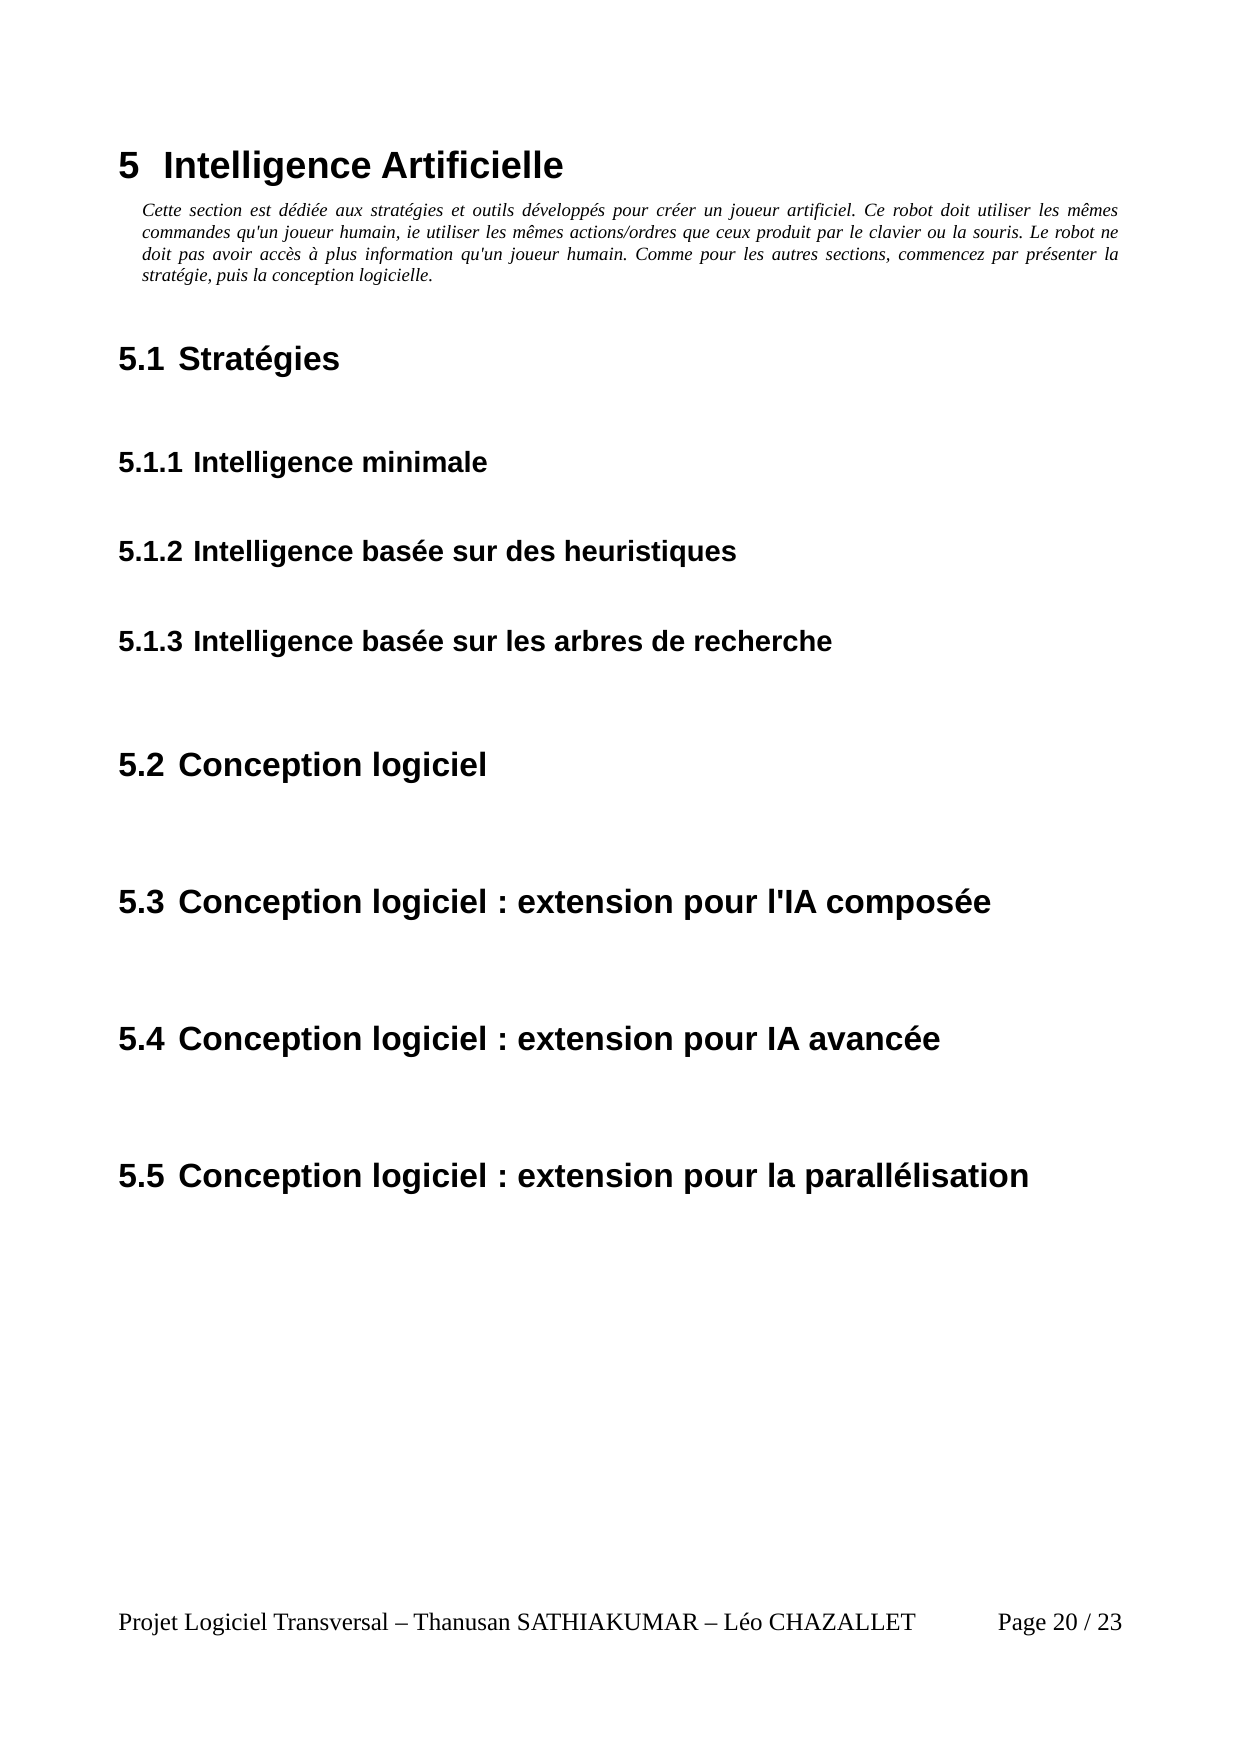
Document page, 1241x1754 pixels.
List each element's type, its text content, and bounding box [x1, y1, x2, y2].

subtitle Intelligence basée sur les arbres de recherche [118, 624, 1122, 657]
subtitle Intelligence basée sur des heuristiques [118, 534, 1122, 568]
subtitle Conception logiciel : extension pour la parallélisation [118, 1156, 1122, 1195]
subtitle Conception logiciel [118, 744, 1122, 783]
subtitle Conception logiciel : extension pour l'IA composée [118, 882, 1122, 920]
subtitle Stratégies [118, 339, 1122, 378]
subtitle Conception logiciel : extension pour IA avancée [118, 1019, 1122, 1058]
subtitle Intelligence minimale [118, 445, 1122, 478]
text Cette section est dédiée aux stratégies et outils développés pour créer un joueur artificiel. Ce robot doit utiliser les mêmes commandes qu'un joueur humain, ie utiliser les mêmes actions/ordres que ceux produit par le clavier ou la souris. Le robot ne doit pas avoir accès à plus information qu'un joueur humain. Comme pour les autres sections, commencez par présenter la stratégie, puis la conception logicielle. [142, 199, 1122, 286]
subtitle Intelligence Artificielle [118, 143, 1122, 187]
